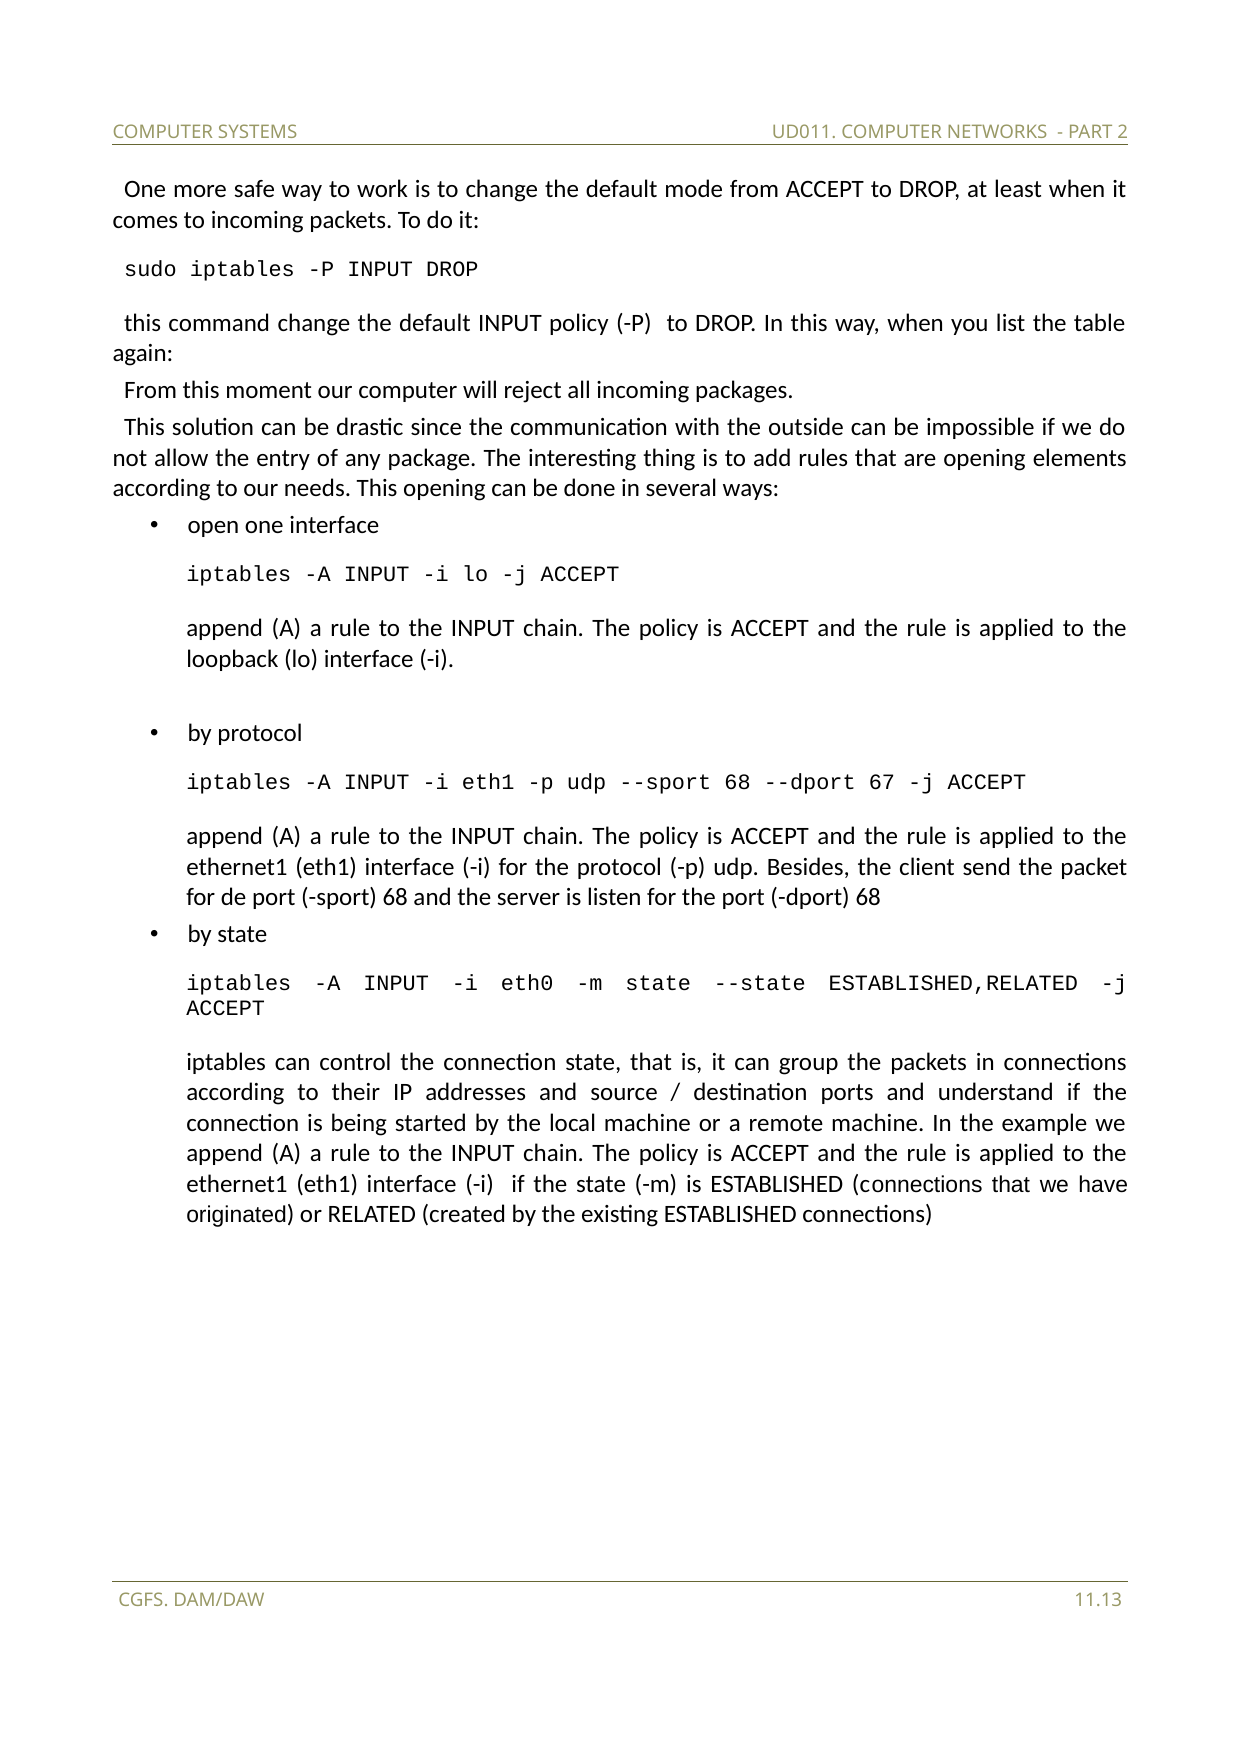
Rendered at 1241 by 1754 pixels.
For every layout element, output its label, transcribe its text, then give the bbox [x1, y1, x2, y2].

text iptables -A INPUT -i eth1 -p udp --sport 68 --dport 67 -j ACCEPT [186, 771, 1128, 796]
list open one interface [150, 509, 1128, 540]
text iptables can control the connection state, that is, it can group the packets in connections according to their IP addresses and source / destination ports and understand if the connection is being started by the local machine or a remote machine. In the example we append (A) a rule to the INPUT chain. The policy is ACCEPT and the rule is applied to the ethernet1 (eth1) interface (-i) if the state (-m) is ESTABLISHED (connections that we have originated) or RELATED (created by the existing ESTABLISHED connections) [186, 1046, 1128, 1229]
text append (A) a rule to the INPUT chain. The policy is ACCEPT and the rule is applied to the loopback (lo) interface (-i). [186, 612, 1128, 673]
text this command change the default INPUT policy (-P) to DROP. In this way, when you list the table again: [112, 307, 1128, 368]
text This solution can be drastic since the communication with the outside can be impossible if we do not allow the entry of any package. The interesting thing is to add rules that are opening elements according to our needs. This opening can be done in several ways: [112, 411, 1128, 503]
text One more safe way to work is to change the default mode from ACCEPT to DROP, at least when it comes to incoming packets. To do it: [112, 173, 1128, 234]
text From this moment our computer will reject all incoming packages. [112, 374, 1128, 405]
text append (A) a rule to the INPUT chain. The policy is ACCEPT and the rule is applied to the ethernet1 (eth1) interface (-i) for the protocol (-p) udp. Besides, the client send the packet for de port (-sport) 68 and the server is listen for the port (-dport) 68 [186, 820, 1128, 912]
list by state [150, 918, 1128, 949]
text iptables -A INPUT -i lo -j ACCEPT [186, 563, 1128, 588]
text sudo iptables -P INPUT DROP [112, 258, 1128, 283]
list by protocol [150, 717, 1128, 747]
text iptables -A INPUT -i eth0 -m state --state ESTABLISHED,RELATED -j ACCEPT [186, 972, 1128, 1022]
